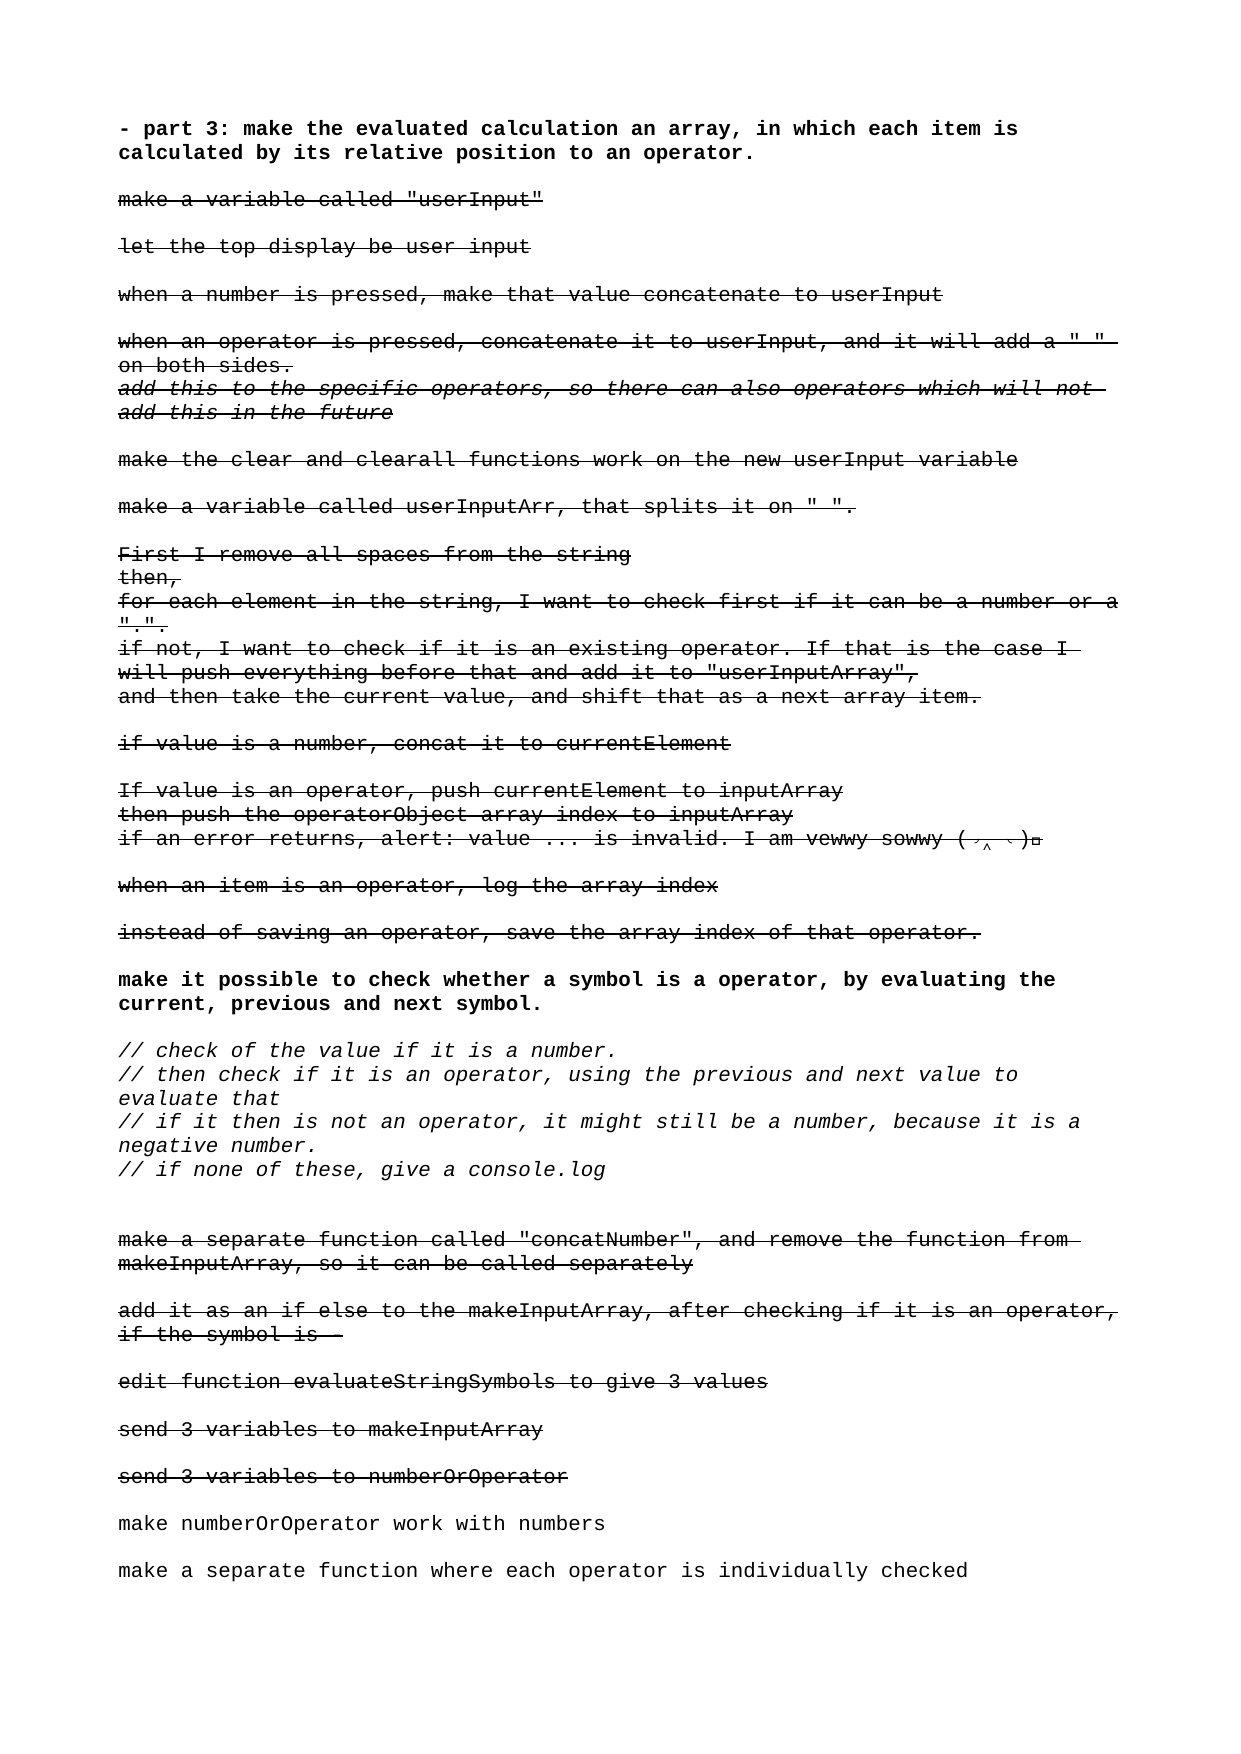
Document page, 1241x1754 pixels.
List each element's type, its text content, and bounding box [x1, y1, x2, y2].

text for each element in the string, I want to check first if it can be a number or a ".". [118, 591, 1122, 638]
text add it as an if else to the makeInputArray, after checking if it is an operator, if the symbol is - [118, 1300, 1122, 1348]
text send 3 variables to makeInputArray [118, 1419, 1122, 1442]
text then, [118, 567, 1122, 591]
text if not, I want to check if it is an existing operator. If that is the case I will push everything before that and add it to "userInputArray", [118, 638, 1122, 686]
text instead of saving an operator, save the array index of that operator. [118, 922, 1122, 946]
text if value is a number, concat it to currentElement [118, 733, 1122, 757]
text and then take the current value, and shift that as a next array item. [118, 686, 1122, 709]
text // then check if it is an operator, using the previous and next value to evaluate that [118, 1064, 1122, 1111]
text If value is an operator, push currentElement to inputArray [118, 780, 1122, 804]
text make it possible to check whether a symbol is a operator, by evaluating the current, previous and next symbol. [118, 969, 1122, 1017]
text make numberOrOperator work with numbers [118, 1513, 1122, 1537]
text - part 3: make the evaluated calculation an array, in which each item is calculated by its relative position to an operator. [118, 118, 1122, 165]
text send 3 variables to numberOrOperator [118, 1466, 1122, 1489]
text make a variable called "userInput" [118, 189, 1122, 213]
text add this to the specific operators, so there can also operators which will not add this in the future [118, 378, 1122, 426]
text when an item is an operator, log the array index [118, 875, 1122, 898]
text let the top display be user input [118, 236, 1122, 260]
text // check of the value if it is a number. [118, 1040, 1122, 1064]
text when an operator is pressed, concatenate it to userInput, and it will add a " " on both sides. [118, 331, 1122, 378]
text // if none of these, give a console.log [118, 1158, 1122, 1182]
text make the clear and clearall functions work on the new userInput variable [118, 449, 1122, 473]
text edit function evaluateStringSymbols to give 3 values [118, 1371, 1122, 1395]
text make a variable called userInputArr, that splits it on " ". [118, 496, 1122, 520]
text make a separate function called "concatNumber", and remove the function from makeInputArray, so it can be called separately [118, 1229, 1122, 1277]
text if an error returns, alert: value ... is invalid. I am vewwy sowwy (◞‸ ◟)💧 [118, 827, 1122, 851]
text then push the operatorObject array index to inputArray [118, 804, 1122, 827]
text make a separate function where each operator is individually checked [118, 1561, 1122, 1584]
text when a number is pressed, make that value concatenate to userInput [118, 284, 1122, 307]
text // if it then is not an operator, it might still be a number, because it is a negative number. [118, 1111, 1122, 1158]
text First I remove all spaces from the string [118, 544, 1122, 567]
